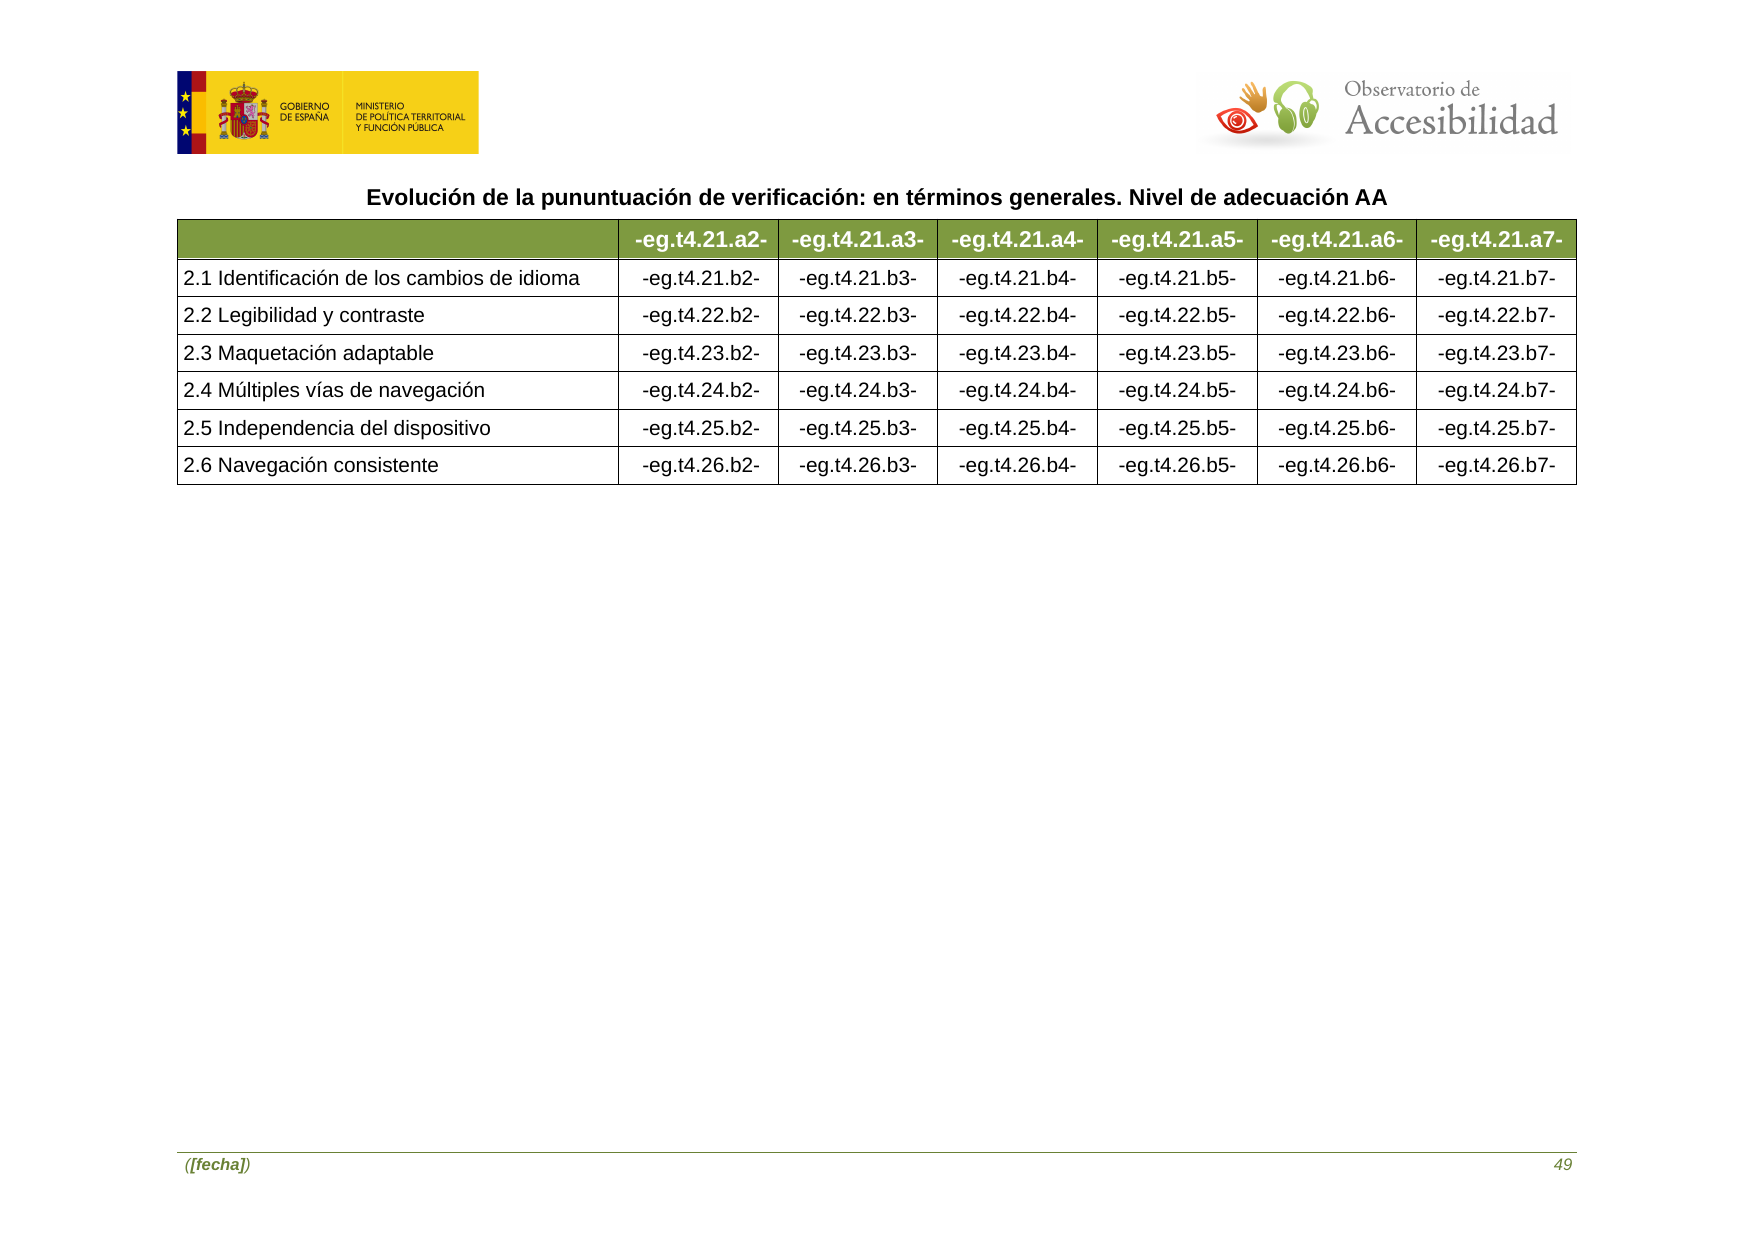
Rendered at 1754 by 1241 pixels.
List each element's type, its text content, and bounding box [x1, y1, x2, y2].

table_cell -eg.t4.22.b7- [1417, 297, 1576, 333]
table_cell -eg.t4.21.b4- [938, 260, 1097, 296]
table_cell -eg.t4.21.b7- [1417, 260, 1576, 296]
table_cell -eg.t4.25.b2- [619, 410, 778, 446]
text Evolución de la pununtuación de verificación: en términos generales. Nivel de adecuación AA [177, 184, 1577, 211]
table_cell 2.6 Navegación consistente [178, 447, 618, 483]
table_cell -eg.t4.26.b2- [619, 447, 778, 483]
picture [1196, 72, 1572, 154]
table_cell -eg.t4.21.b3- [779, 260, 937, 296]
table_cell -eg.t4.26.b5- [1098, 447, 1257, 483]
table_cell -eg.t4.25.b6- [1258, 410, 1416, 446]
table_cell -eg.t4.24.b3- [779, 372, 937, 408]
table_cell -eg.t4.24.b7- [1417, 372, 1576, 408]
table_cell 2.4 Múltiples vías de navegación [178, 372, 618, 408]
table_cell -eg.t4.23.b3- [779, 335, 937, 371]
table_header -eg.t4.21.a4- [938, 220, 1097, 258]
table_cell -eg.t4.21.b5- [1098, 260, 1257, 296]
table_cell -eg.t4.22.b6- [1258, 297, 1416, 333]
table_cell -eg.t4.25.b7- [1417, 410, 1576, 446]
table_cell -eg.t4.22.b5- [1098, 297, 1257, 333]
table_header [178, 220, 618, 258]
table_cell -eg.t4.26.b4- [938, 447, 1097, 483]
table_header -eg.t4.21.a7- [1417, 220, 1576, 258]
table_header -eg.t4.21.a2- [619, 220, 778, 258]
picture [177, 71, 479, 154]
table_cell 2.1 Identificación de los cambios de idioma [178, 260, 618, 296]
table_cell -eg.t4.22.b2- [619, 297, 778, 333]
table_cell -eg.t4.23.b5- [1098, 335, 1257, 371]
table_cell -eg.t4.26.b6- [1258, 447, 1416, 483]
table_cell -eg.t4.24.b6- [1258, 372, 1416, 408]
table_cell -eg.t4.24.b2- [619, 372, 778, 408]
table_header -eg.t4.21.a3- [779, 220, 937, 258]
table_cell -eg.t4.22.b3- [779, 297, 937, 333]
table_header -eg.t4.21.a5- [1098, 220, 1257, 258]
table_cell -eg.t4.21.b6- [1258, 260, 1416, 296]
table_cell -eg.t4.21.b2- [619, 260, 778, 296]
table_cell -eg.t4.25.b3- [779, 410, 937, 446]
table_cell -eg.t4.25.b5- [1098, 410, 1257, 446]
table_cell -eg.t4.23.b7- [1417, 335, 1576, 371]
table_cell -eg.t4.23.b4- [938, 335, 1097, 371]
table_cell 2.3 Maquetación adaptable [178, 335, 618, 371]
table_cell -eg.t4.23.b6- [1258, 335, 1416, 371]
table_cell 2.2 Legibilidad y contraste [178, 297, 618, 333]
table_cell -eg.t4.24.b4- [938, 372, 1097, 408]
table_cell -eg.t4.26.b3- [779, 447, 937, 483]
table_header -eg.t4.21.a6- [1258, 220, 1416, 258]
table_cell -eg.t4.24.b5- [1098, 372, 1257, 408]
table_cell -eg.t4.25.b4- [938, 410, 1097, 446]
table_cell -eg.t4.26.b7- [1417, 447, 1576, 483]
table_cell -eg.t4.23.b2- [619, 335, 778, 371]
table_cell 2.5 Independencia del dispositivo [178, 410, 618, 446]
table_cell -eg.t4.22.b4- [938, 297, 1097, 333]
